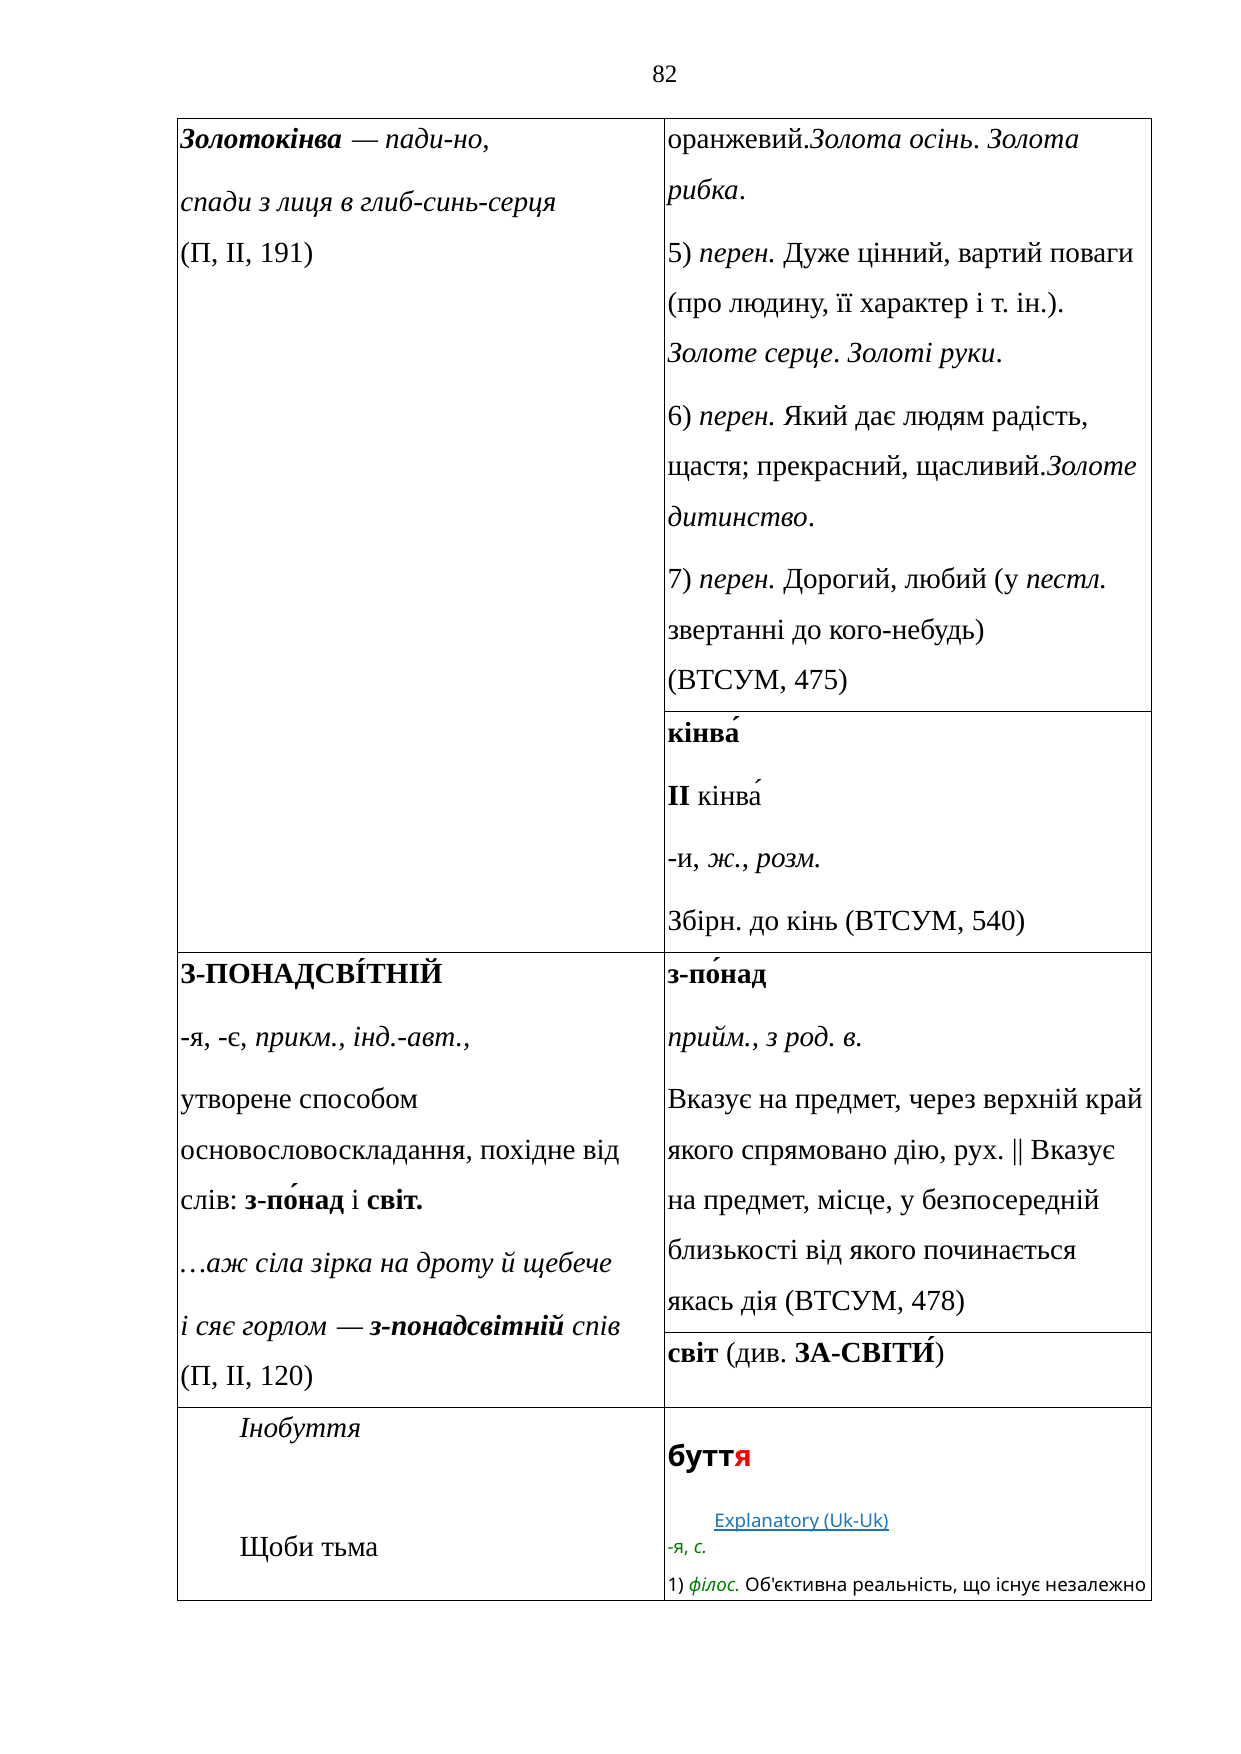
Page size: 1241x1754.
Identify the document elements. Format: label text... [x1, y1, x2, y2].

table_cell Інобуття Щоби тьма [178, 1408, 664, 1600]
table_cell світ (див. ЗА-СВІТИ́) [665, 1333, 1151, 1407]
table_cell з-по́над прийм., з род. в. Вказує на предмет, через верхній край якого спрямовано дію, рух. || Вказує на предмет, місце, у безпосередній близькості від якого починається якась дія (ВТСУМ, 478) [665, 953, 1151, 1332]
table_cell кінва́ II кінва́ -и, ж., розм. Збірн. до кінь (ВТСУМ, 540) [665, 712, 1151, 952]
table_cell оранжевий.Золота осінь. Золота рибка. 5) перен. Дуже цінний, вартий поваги (про людину, її характер і т. ін.). Золоте серце. Золоті руки. 6) перен. Який дає людям радість, щастя; прекрасний, щасливий.Золоте дитинство. 7) перен. Дорогий, любий (у пестл. звертанні до кого-небудь) (ВТСУМ, 475) [665, 119, 1151, 711]
table_cell З-ПОНАДСВÍТНІЙ -я, -є, прикм., інд.-авт., утворене способом основословоскладання, похідне від слів: з-по́над і світ. …аж сіла зірка на дроту й щебече і сяє горлом — з-понадсвітній спів (П, ІІ, 120) [178, 953, 664, 1407]
table_cell буття Explanatory (Uk-Uk) -я, с. 1) філос. Об'єктивна реальність, що існує незалежно [665, 1408, 1151, 1600]
table_cell Золотокінва — пади-но, спади з лиця в глиб-синь-серця (П, ІІ, 191) [178, 119, 664, 952]
